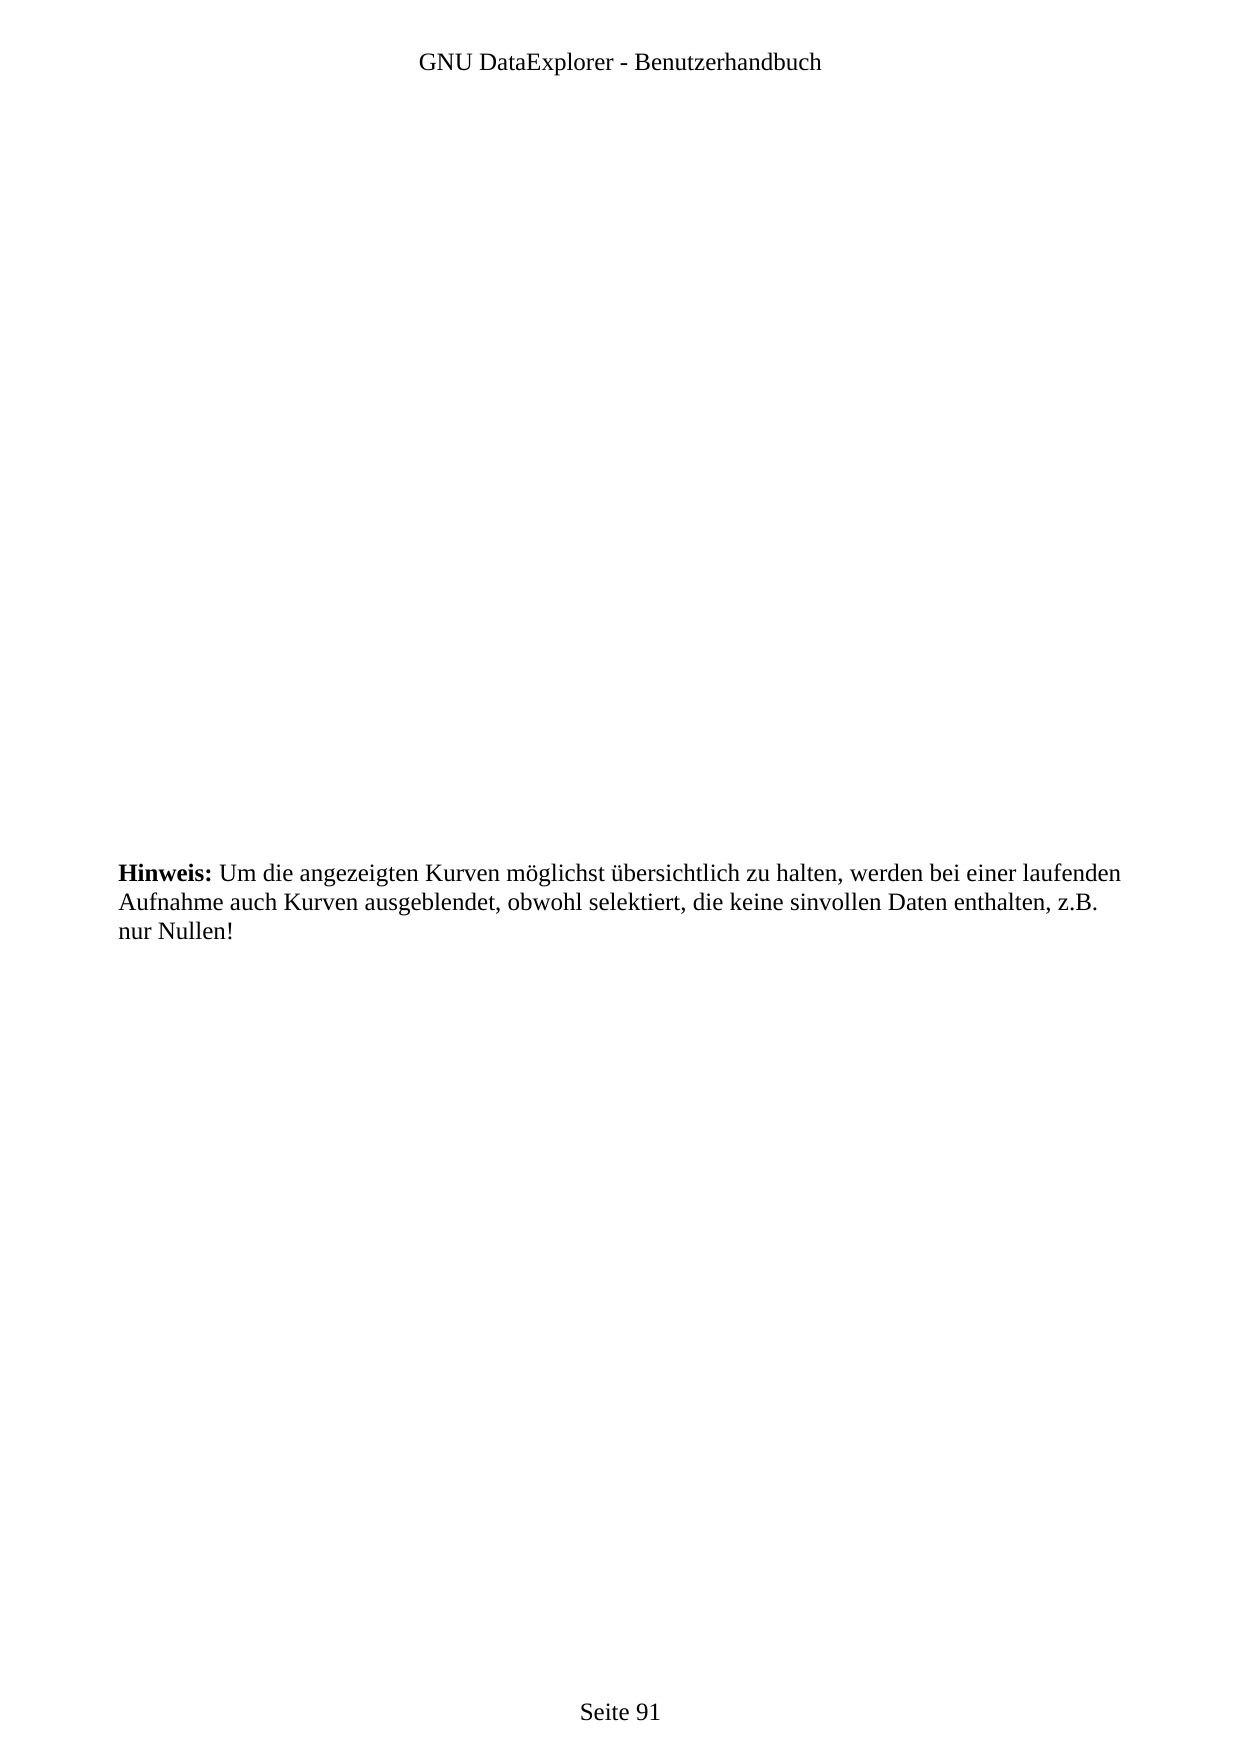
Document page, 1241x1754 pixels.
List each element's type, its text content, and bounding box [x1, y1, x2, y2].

text Hinweis: Um die angezeigten Kurven möglichst übersichtlich zu halten, werden bei einer laufenden Aufnahme auch Kurven ausgeblendet, obwohl selektiert, die keine sinvollen Daten enthalten, z.B. nur Nullen! [118, 858, 1122, 945]
